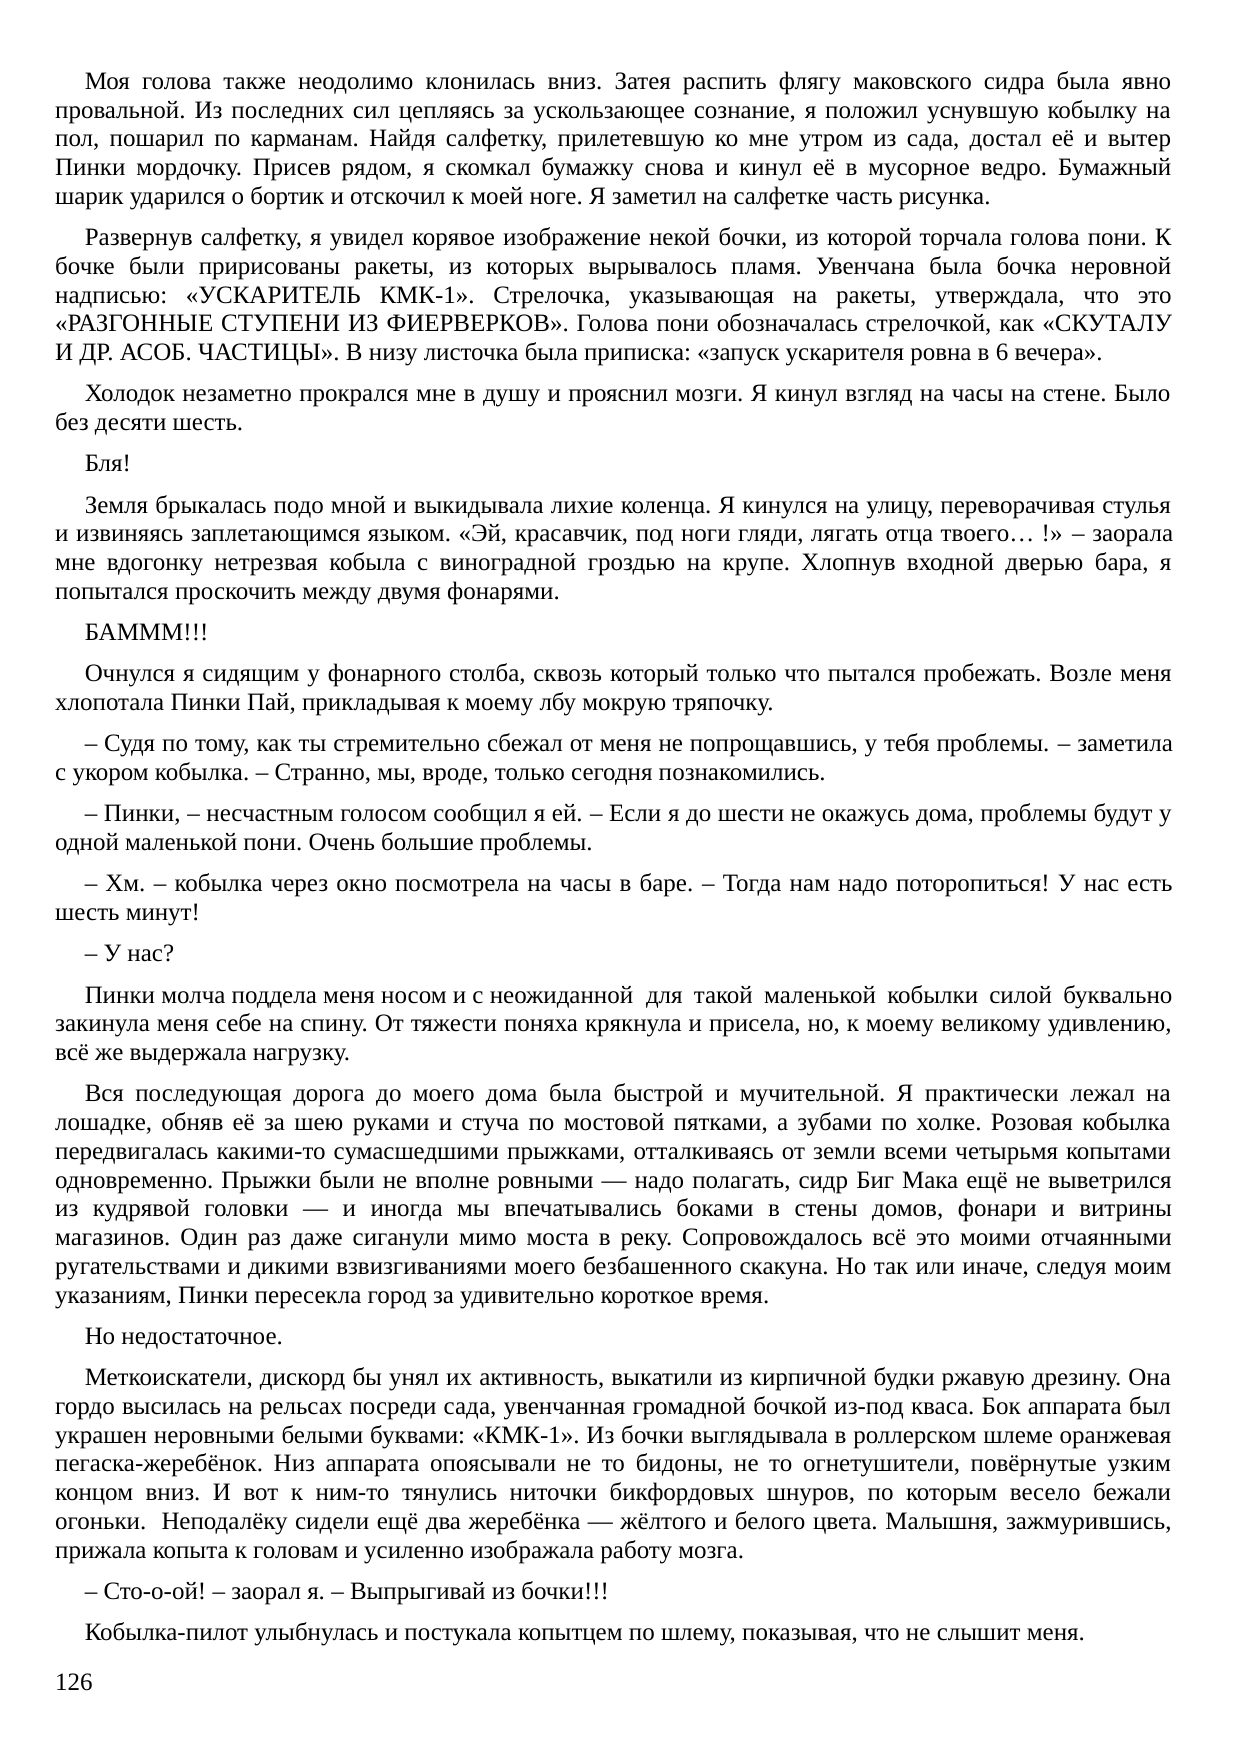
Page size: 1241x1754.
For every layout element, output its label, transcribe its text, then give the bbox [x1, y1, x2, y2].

text – Пинки, – несчастным голосом сообщил я ей. – Если я до шести не окажусь дома, проблемы будут у одной маленькой пони. Очень большие проблемы. [55, 798, 1173, 856]
text Вся последующая дорога до моего дома была быстрой и мучительной. Я практически лежал на лошадке, обняв её за шею руками и стуча по мостовой пятками, а зубами по холке. Розовая кобылка передвигалась какими-то сумасшедшими прыжками, отталкиваясь от земли всеми четырьмя копытами одновременно. Прыжки были не вполне ровными — надо полагать, сидр Биг Мака ещё не выветрился из кудрявой головки — и иногда мы впечатывались боками в стены домов, фонари и витрины магазинов. Один раз даже сиганули мимо моста в реку. Сопровождалось всё это моими отчаянными ругательствами и дикими взвизгиваниями моего безбашенного скакуна. Но так или иначе, следуя моим указаниям, Пинки пересекла город за удивительно короткое время. [55, 1078, 1173, 1308]
text – Судя по тому, как ты стремительно сбежал от меня не попрощавшись, у тебя проблемы. – заметила с укором кобылка. – Странно, мы, вроде, только сегодня познакомились. [55, 728, 1173, 786]
text БАМММ!!! [55, 617, 1173, 646]
text Развернув салфетку, я увидел корявое изображение некой бочки, из которой торчала голова пони. К бочке были пририсованы ракеты, из которых вырывалось пламя. Увенчана была бочка неровной надписью: «УСКАРИТЕЛЬ КМК-1». Стрелочка, указывающая на ракеты, утверждала, что это «РАЗГОННЫЕ СТУПЕНИ ИЗ ФИЕРВЕРКОВ». Голова пони обозначалась стрелочкой, как «СКУТАЛУ И ДР. АСОБ. ЧАСТИЦЫ». В низу листочка была приписка: «запуск ускарителя ровна в 6 вечера». [55, 222, 1173, 366]
text – Хм. – кобылка через окно посмотрела на часы в баре. – Тогда нам надо поторопиться! У нас есть шесть минут! [55, 868, 1173, 926]
text Очнулся я сидящим у фонарного столба, сквозь который только что пытался пробежать. Возле меня хлопотала Пинки Пай, прикладывая к моему лбу мокрую тряпочку. [55, 658, 1173, 716]
text Холодок незаметно прокрался мне в душу и прояснил мозги. Я кинул взгляд на часы на стене. Было без десяти шесть. [55, 378, 1173, 436]
text Пинки молча поддела меня носом и с неожиданной для такой маленькой кобылки силой буквально закинула меня себе на спину. От тяжести поняха крякнула и присела, но, к моему великому удивлению, всё же выдержала нагрузку. [55, 980, 1173, 1066]
text Моя голова также неодолимо клонилась вниз. Затея распить флягу маковского сидра была явно провальной. Из последних сил цепляясь за ускользающее сознание, я положил уснувшую кобылку на пол, пошарил по карманам. Найдя салфетку, прилетевшую ко мне утром из сада, достал её и вытер Пинки мордочку. Присев рядом, я скомкал бумажку снова и кинул её в мусорное ведро. Бумажный шарик ударился о бортик и отскочил к моей ноге. Я заметил на салфетке часть рисунка. [55, 66, 1173, 210]
text Земля брыкалась подо мной и выкидывала лихие коленца. Я кинулся на улицу, переворачивая стулья и извиняясь заплетающимся языком. «Эй, красавчик, под ноги гляди, лягать отца твоего… !» – заорала мне вдогонку нетрезвая кобыла с виноградной гроздью на крупе. Хлопнув входной дверью бара, я попытался проскочить между двумя фонарями. [55, 490, 1173, 605]
text Меткоискатели, дискорд бы унял их активность, выкатили из кирпичной будки ржавую дрезину. Она гордо высилась на рельсах посреди сада, увенчанная громадной бочкой из-под кваса. Бок аппарата был украшен неровными белыми буквами: «КМК-1». Из бочки выглядывала в роллерском шлеме оранжевая пегаска-жеребёнок. Низ аппарата опоясывали не то бидоны, не то огнетушители, повёрнутые узким концом вниз. И вот к ним-то тянулись ниточки бикфордовых шнуров, по которым весело бежали огоньки. Неподалёку сидели ещё два жеребёнка — жёлтого и белого цвета. Малышня, зажмурившись, прижала копыта к головам и усиленно изображала работу мозга. [55, 1362, 1173, 1563]
text Кобылка-пилот улыбнулась и постукала копытцем по шлему, показывая, что не слышит меня. [55, 1617, 1173, 1646]
text – Сто-о-ой! – заорал я. – Выпрыгивай из бочки!!! [55, 1576, 1173, 1605]
text Бля! [55, 448, 1173, 477]
text – У нас? [55, 938, 1173, 967]
text Но недостаточное. [55, 1321, 1173, 1350]
